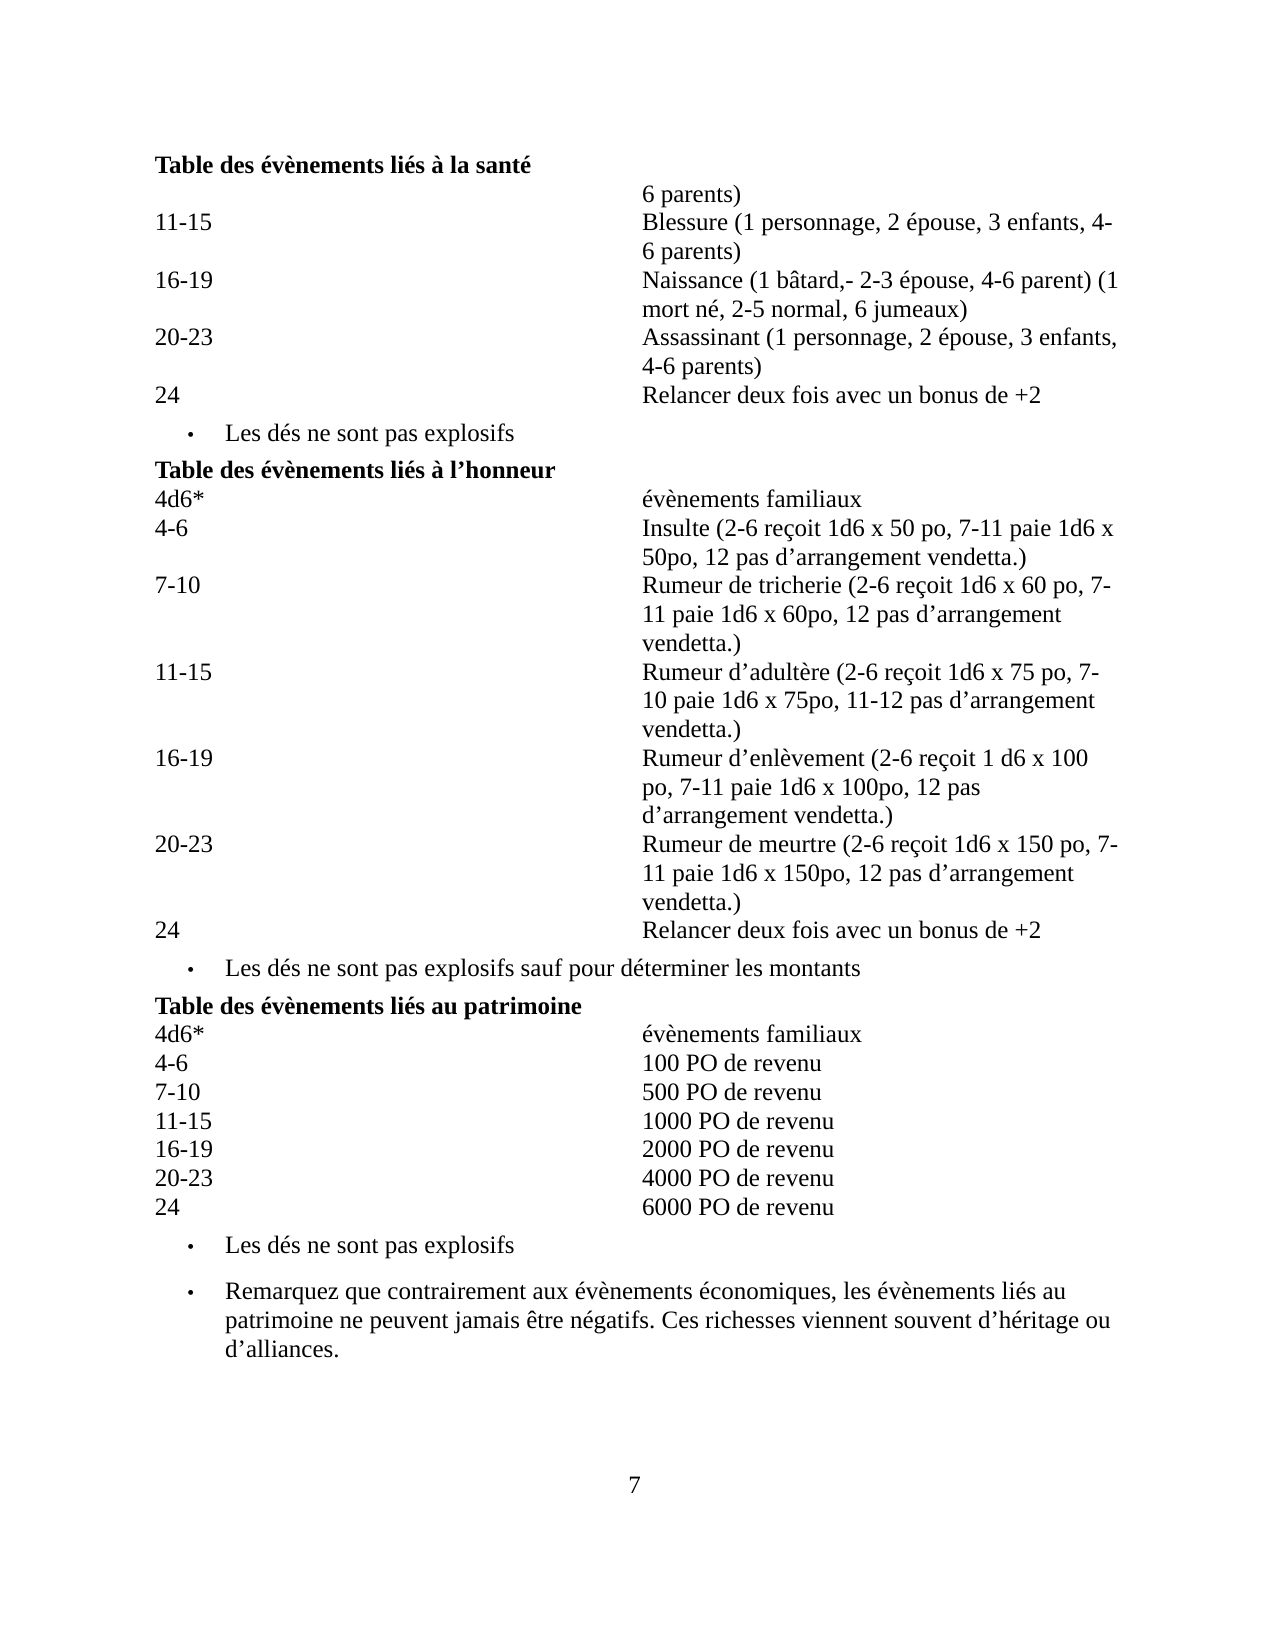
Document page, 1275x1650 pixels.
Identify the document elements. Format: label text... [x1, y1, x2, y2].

list Les dés ne sont pas explosifs [187, 418, 1125, 446]
table_cell Rumeur d’adultère (2-6 reçoit 1d6 x 75 po, 7-10 paie 1d6 x 75po, 11-12 pas d’arrangement vendetta.) [638, 657, 1125, 743]
table_cell 20-23 [150, 323, 637, 380]
table_header Table des évènements liés au patrimoine [150, 991, 637, 1019]
table_header Table des évènements liés à l’honneur [150, 455, 637, 484]
table_cell 4d6* [150, 1020, 637, 1048]
table_cell 7-10 [150, 1077, 637, 1106]
table_cell 4-6 [150, 1048, 637, 1077]
table_cell Rumeur d’enlèvement (2-6 reçoit 1 d6 x 100 po, 7-11 paie 1d6 x 100po, 12 pas d’arrangement vendetta.) [638, 743, 1125, 829]
table_cell 20-23 [150, 1163, 637, 1192]
table_cell 1000 PO de revenu [638, 1106, 1125, 1134]
table_cell Assassinant (1 personnage, 2 épouse, 3 enfants, 4-6 parents) [638, 323, 1125, 380]
table_cell Insulte (2-6 reçoit 1d6 x 50 po, 7-11 paie 1d6 x 50po, 12 pas d’arrangement vendetta.) [638, 513, 1125, 570]
table_header [638, 991, 1125, 1019]
table_cell 24 [150, 380, 637, 409]
table_cell 16-19 [150, 265, 637, 322]
table_cell 11-15 [150, 208, 637, 265]
table_cell 16-19 [150, 1135, 637, 1163]
table_cell 2000 PO de revenu [638, 1135, 1125, 1163]
table_cell 16-19 [150, 743, 637, 829]
table_cell 4d6* [150, 484, 637, 513]
table_cell [150, 179, 637, 207]
table_cell 6000 PO de revenu [638, 1192, 1125, 1221]
table_cell évènements familiaux [638, 1020, 1125, 1048]
table_header Table des évènements liés à la santé [150, 150, 637, 179]
table_cell évènements familiaux [638, 484, 1125, 513]
table_cell Rumeur de tricherie (2-6 reçoit 1d6 x 60 po, 7-11 paie 1d6 x 60po, 12 pas d’arrangement vendetta.) [638, 570, 1125, 657]
table_cell 4-6 [150, 513, 637, 570]
list Remarquez que contrairement aux évènements économiques, les évènements liés au patrimoine ne peuvent jamais être négatifs. Ces richesses viennent souvent d’héritage ou d’alliances. [187, 1276, 1125, 1363]
table_cell 100 PO de revenu [638, 1048, 1125, 1077]
table_cell 24 [150, 1192, 637, 1221]
table_header [638, 455, 1125, 484]
table_cell Naissance (1 bâtard,- 2-3 épouse, 4-6 parent) (1 mort né, 2-5 normal, 6 jumeaux) [638, 265, 1125, 322]
table_cell 11-15 [150, 1106, 637, 1134]
table_cell 24 [150, 915, 637, 944]
table_header [638, 150, 1125, 179]
table_cell 20-23 [150, 829, 637, 915]
table_cell 6 parents) [638, 179, 1125, 207]
list Les dés ne sont pas explosifs [187, 1230, 1125, 1258]
table_cell Rumeur de meurtre (2-6 reçoit 1d6 x 150 po, 7-11 paie 1d6 x 150po, 12 pas d’arrangement vendetta.) [638, 829, 1125, 915]
table_cell Blessure (1 personnage, 2 épouse, 3 enfants, 4-6 parents) [638, 208, 1125, 265]
table_cell 11-15 [150, 657, 637, 743]
table_cell 4000 PO de revenu [638, 1163, 1125, 1192]
table_cell Relancer deux fois avec un bonus de +2 [638, 380, 1125, 409]
table_cell 7-10 [150, 570, 637, 657]
table_cell Relancer deux fois avec un bonus de +2 [638, 915, 1125, 944]
table_cell 500 PO de revenu [638, 1077, 1125, 1106]
list Les dés ne sont pas explosifs sauf pour déterminer les montants [187, 953, 1125, 982]
